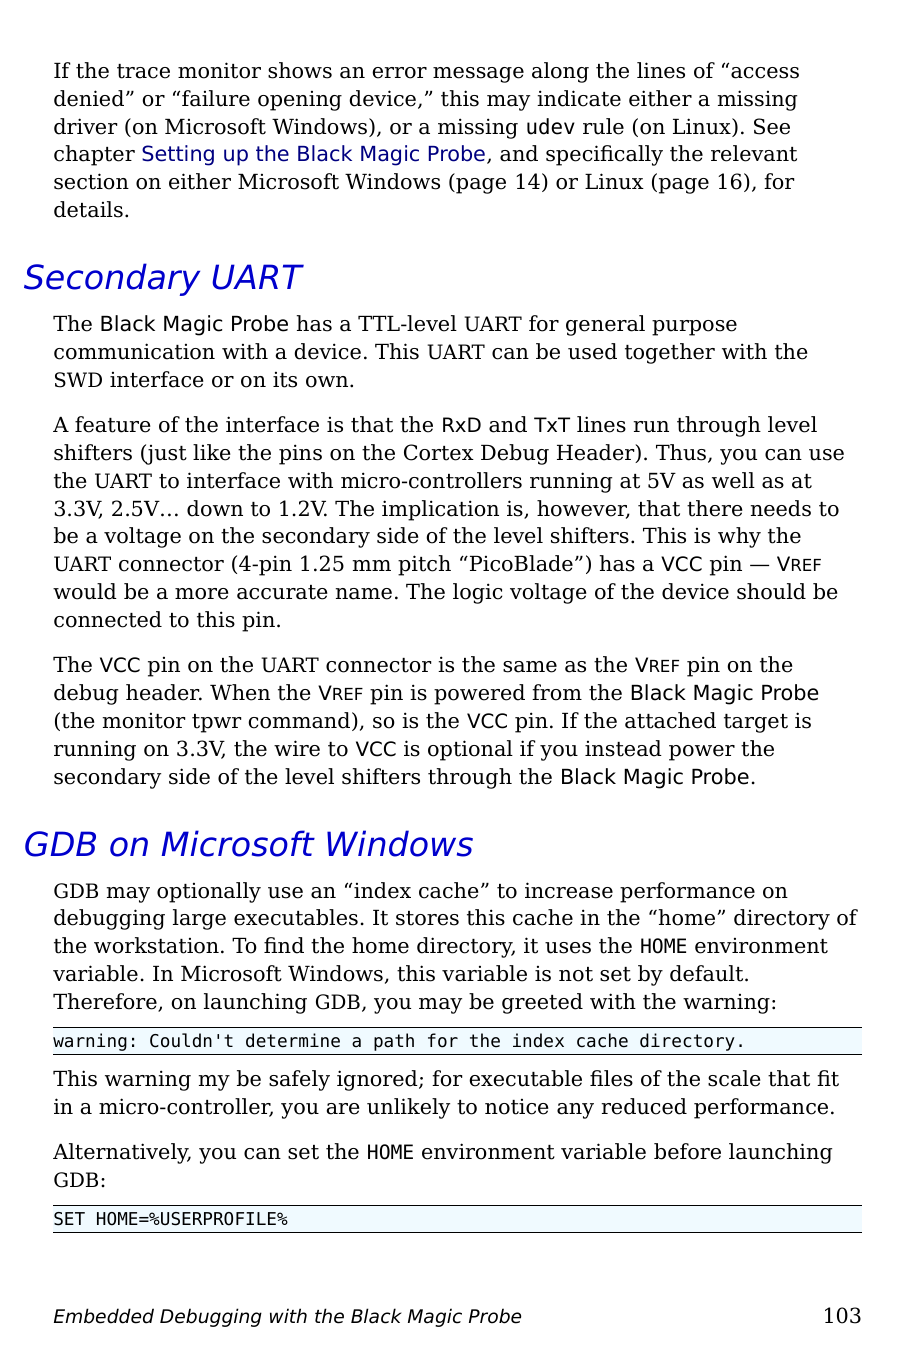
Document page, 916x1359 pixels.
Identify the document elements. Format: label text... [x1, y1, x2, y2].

subtitle GDB on Microsoft Windows [24, 825, 862, 864]
text Alternatively, you can set the HOME environment variable before launching GDB: [53, 1140, 862, 1192]
text SET HOME=%USERPROFILE% [53, 1206, 862, 1232]
text GDB may optionally use an “index cache” to increase performance on debugging large executables. It stores this cache in the “home” directory of the workstation. To find the home directory, it uses the HOME environment variable. In Microsoft Windows, this variable is not set by default. Therefore, on launching GDB, you may be greeted with the warning: [53, 879, 862, 1014]
text This warning my be safely ignored; for executable files of the scale that fit in a micro-controller, you are unlikely to notice any reduced performance. [53, 1067, 862, 1119]
subtitle Secondary UART [24, 258, 862, 297]
text The VCC pin on the UART connector is the same as the VREF pin on the debug header. When the VREF pin is powered from the Black Magic Probe (the monitor tpwr command), so is the VCC pin. If the attached target is running on 3.3V, the wire to VCC is optional if you instead power the secondary side of the level shifters through the Black Magic Probe. [53, 653, 862, 789]
text warning: Couldn't determine a path for the index cache directory. [53, 1028, 862, 1054]
text A feature of the interface is that the RxD and TxT lines run through level shifters (just like the pins on the Cortex Debug Header). Thus, you can use the UART to interface with micro-controllers running at 5V as well as at 3.3V, 2.5V… down to 1.2V. The implication is, however, that there needs to be a voltage on the secondary side of the level shifters. This is why the UART connector (4-pin 1.25 mm pitch “PicoBlade”) has a VCC pin — VREF would be a more accurate name. The logic voltage of the device should be connected to this pin. [53, 413, 862, 632]
text If the trace monitor shows an error message along the lines of “access denied” or “failure opening device,” this may indicate either a missing driver (on Microsoft Windows), or a missing udev rule (on Linux). See chapter Setting up the Black Magic Probe, and specifically the relevant section on either Microsoft Windows (page 14) or Linux (page 16), for details. [53, 59, 862, 222]
text The Black Magic Probe has a TTL-level UART for general purpose communication with a device. This UART can be used together with the SWD interface or on its own. [53, 312, 862, 392]
